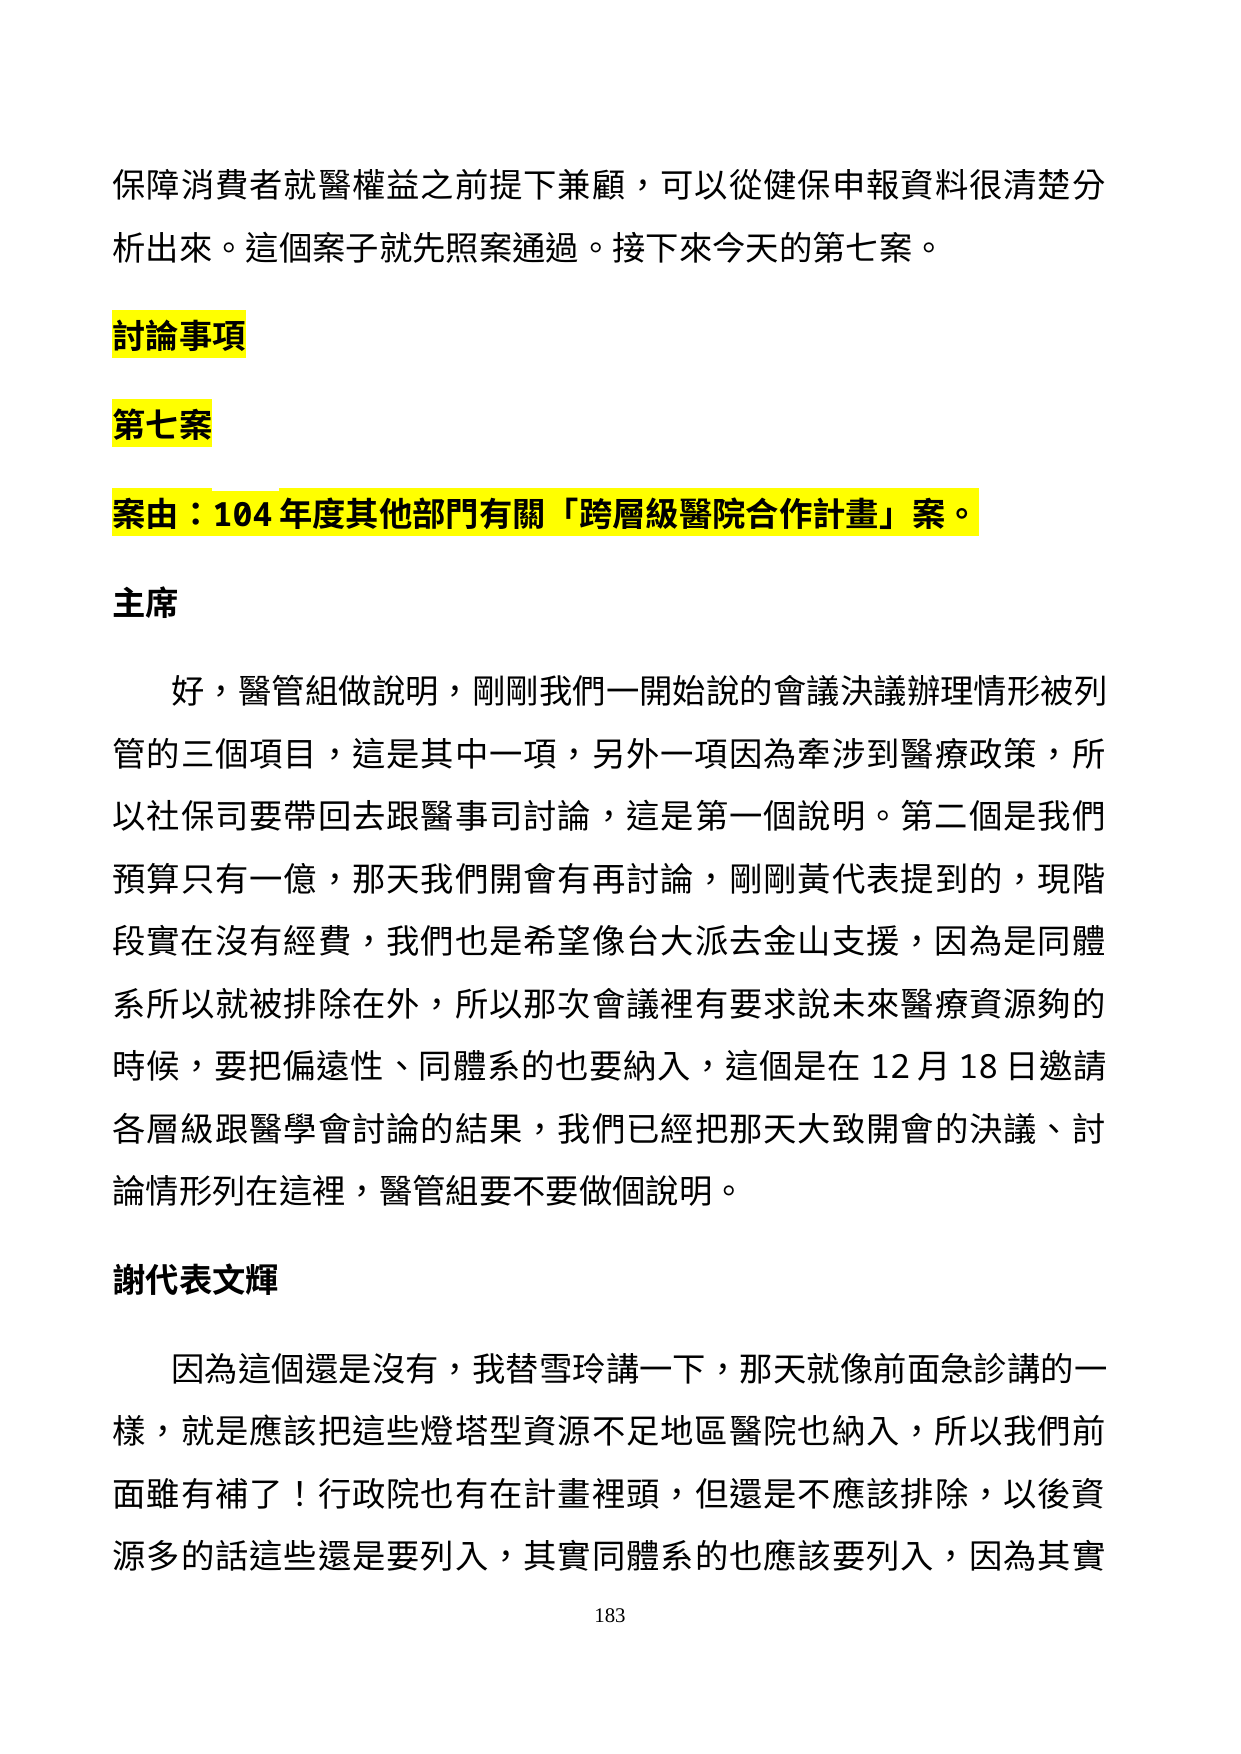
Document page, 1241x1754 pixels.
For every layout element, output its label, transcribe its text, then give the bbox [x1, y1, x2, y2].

text 保障消費者就醫權益之前提下兼顧，可以從健保申報資料很清楚分析出來。這個案子就先照案通過。接下來今天的第七案。 [112, 142, 1107, 267]
text 第七案 [112, 382, 1107, 444]
text 好，醫管組做說明，剛剛我們一開始說的會議決議辦理情形被列管的三個項目，這是其中一項，另外一項因為牽涉到醫療政策，所以社保司要帶回去跟醫事司討論，這是第一個說明。第二個是我們預算只有一億，那天我們開會有再討論，剛剛黃代表提到的，現階段實在沒有經費，我們也是希望像台大派去金山支援，因為是同體系所以就被排除在外，所以那次會議裡有要求說未來醫療資源夠的時候，要把偏遠性、同體系的也要納入，這個是在12月18日邀請各層級跟醫學會討論的結果，我們已經把那天大致開會的決議、討論情形列在這裡，醫管組要不要做個說明。 [112, 648, 1107, 1210]
text 因為這個還是沒有，我替雪玲講一下，那天就像前面急診講的一樣，就是應該把這些燈塔型資源不足地區醫院也納入，所以我們前面雖有補了！行政院也有在計畫裡頭，但還是不應該排除，以後資源多的話這些還是要列入，其實同體系的也應該要列入，因為其實 [112, 1325, 1107, 1575]
text 討論事項 [112, 293, 1107, 355]
text 案由：104年度其他部門有關「跨層級醫院合作計畫」案。 [112, 470, 1107, 533]
text 主席 [112, 559, 1107, 622]
text 謝代表文輝 [112, 1237, 1107, 1299]
